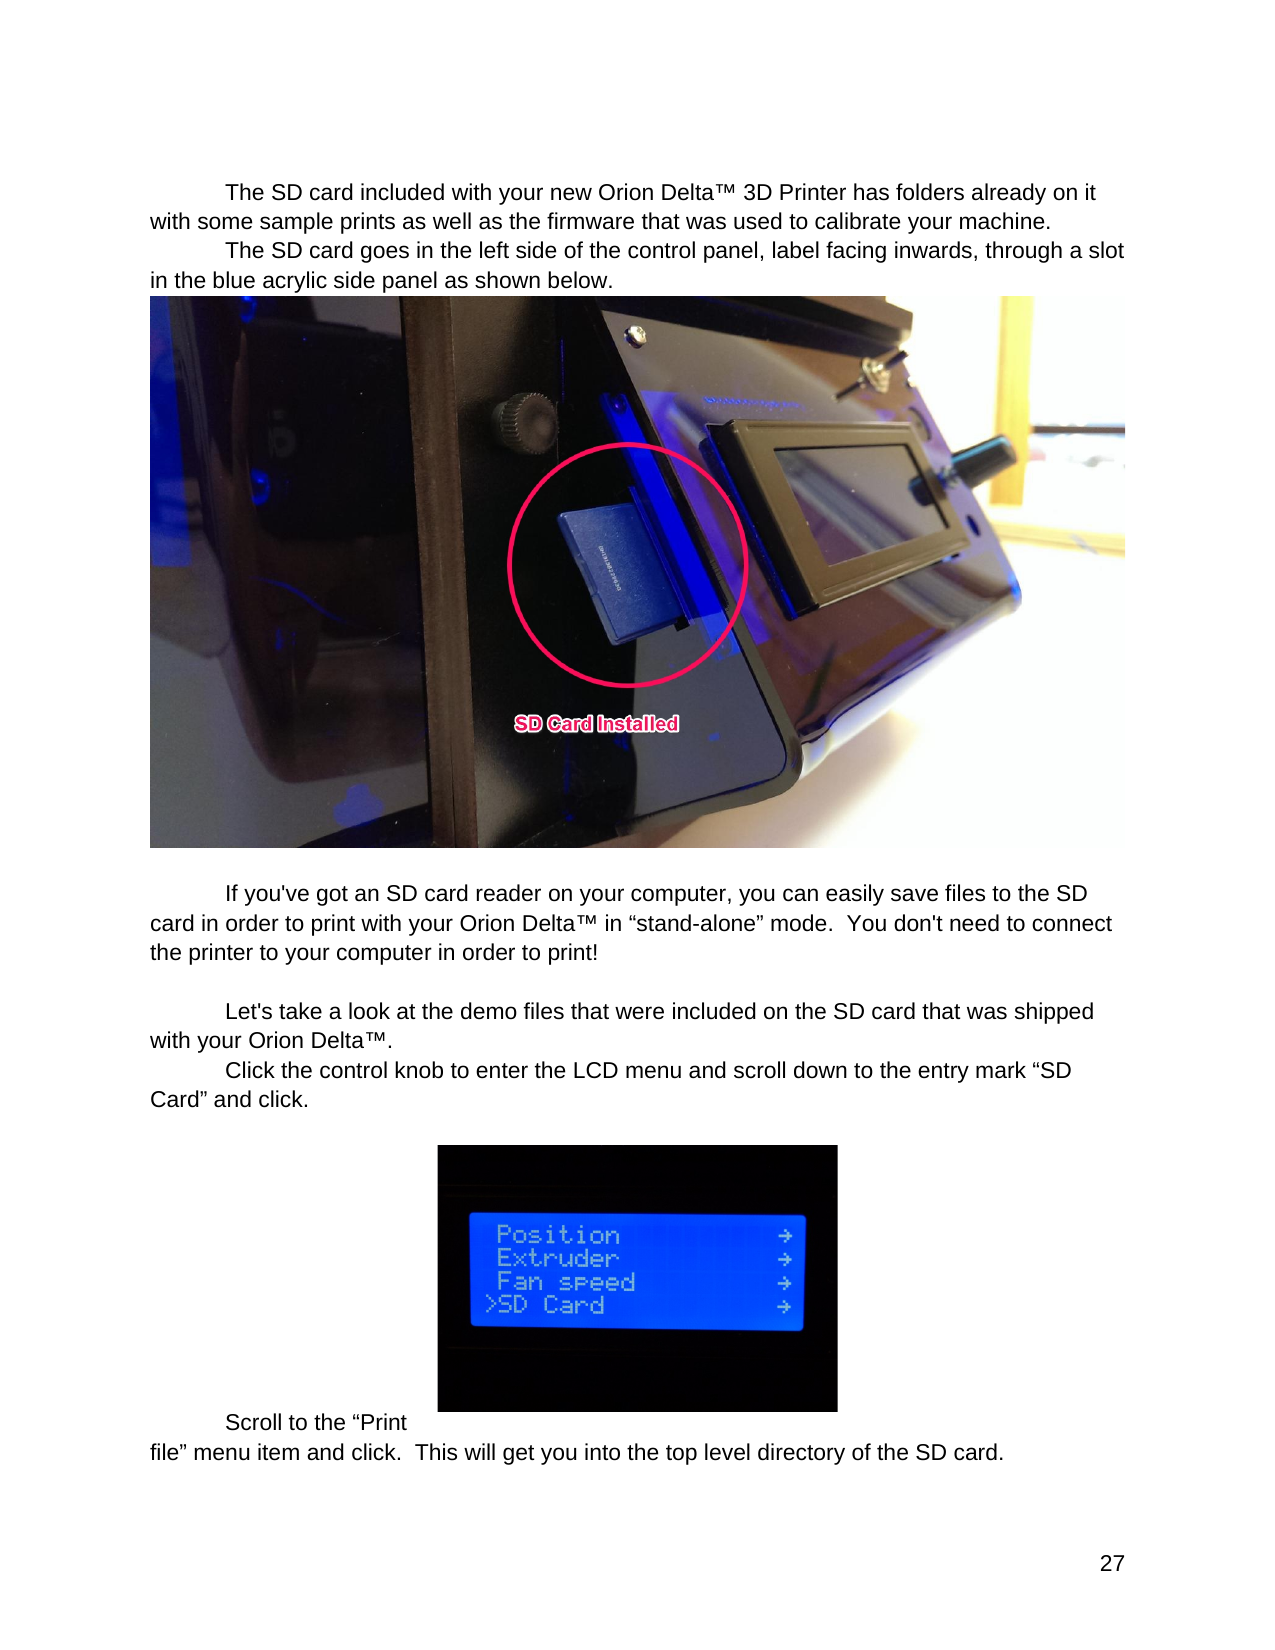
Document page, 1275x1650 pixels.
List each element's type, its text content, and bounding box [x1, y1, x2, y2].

picture [150, 296, 1125, 848]
text The SD card included with your new Orion Delta™ 3D Printer has folders already on it with some sample prints as well as the firmware that was used to calibrate your machine. [150, 179, 1125, 234]
text Let's take a look at the demo files that were included on the SD card that was shipped with your Orion Delta™. [150, 999, 1125, 1054]
text The SD card goes in the left side of the control panel, label facing inwards, through a slot in the blue acrylic side panel as shown below. [150, 238, 1125, 293]
text Click the control knob to enter the LCD menu and scroll down to the entry mark “SD Card” and click. [150, 1057, 1125, 1112]
text If you've got an SD card reader on your computer, you can easily save files to the SD card in order to print with your Orion Delta™ in “stand-alone” mode. You don't need to connect the printer to your computer in order to print! [150, 881, 1125, 966]
picture [437, 1145, 838, 1412]
text Scroll to the “Print file” menu item and click. This will get you into the top level directory of the SD card. [150, 1410, 1125, 1465]
